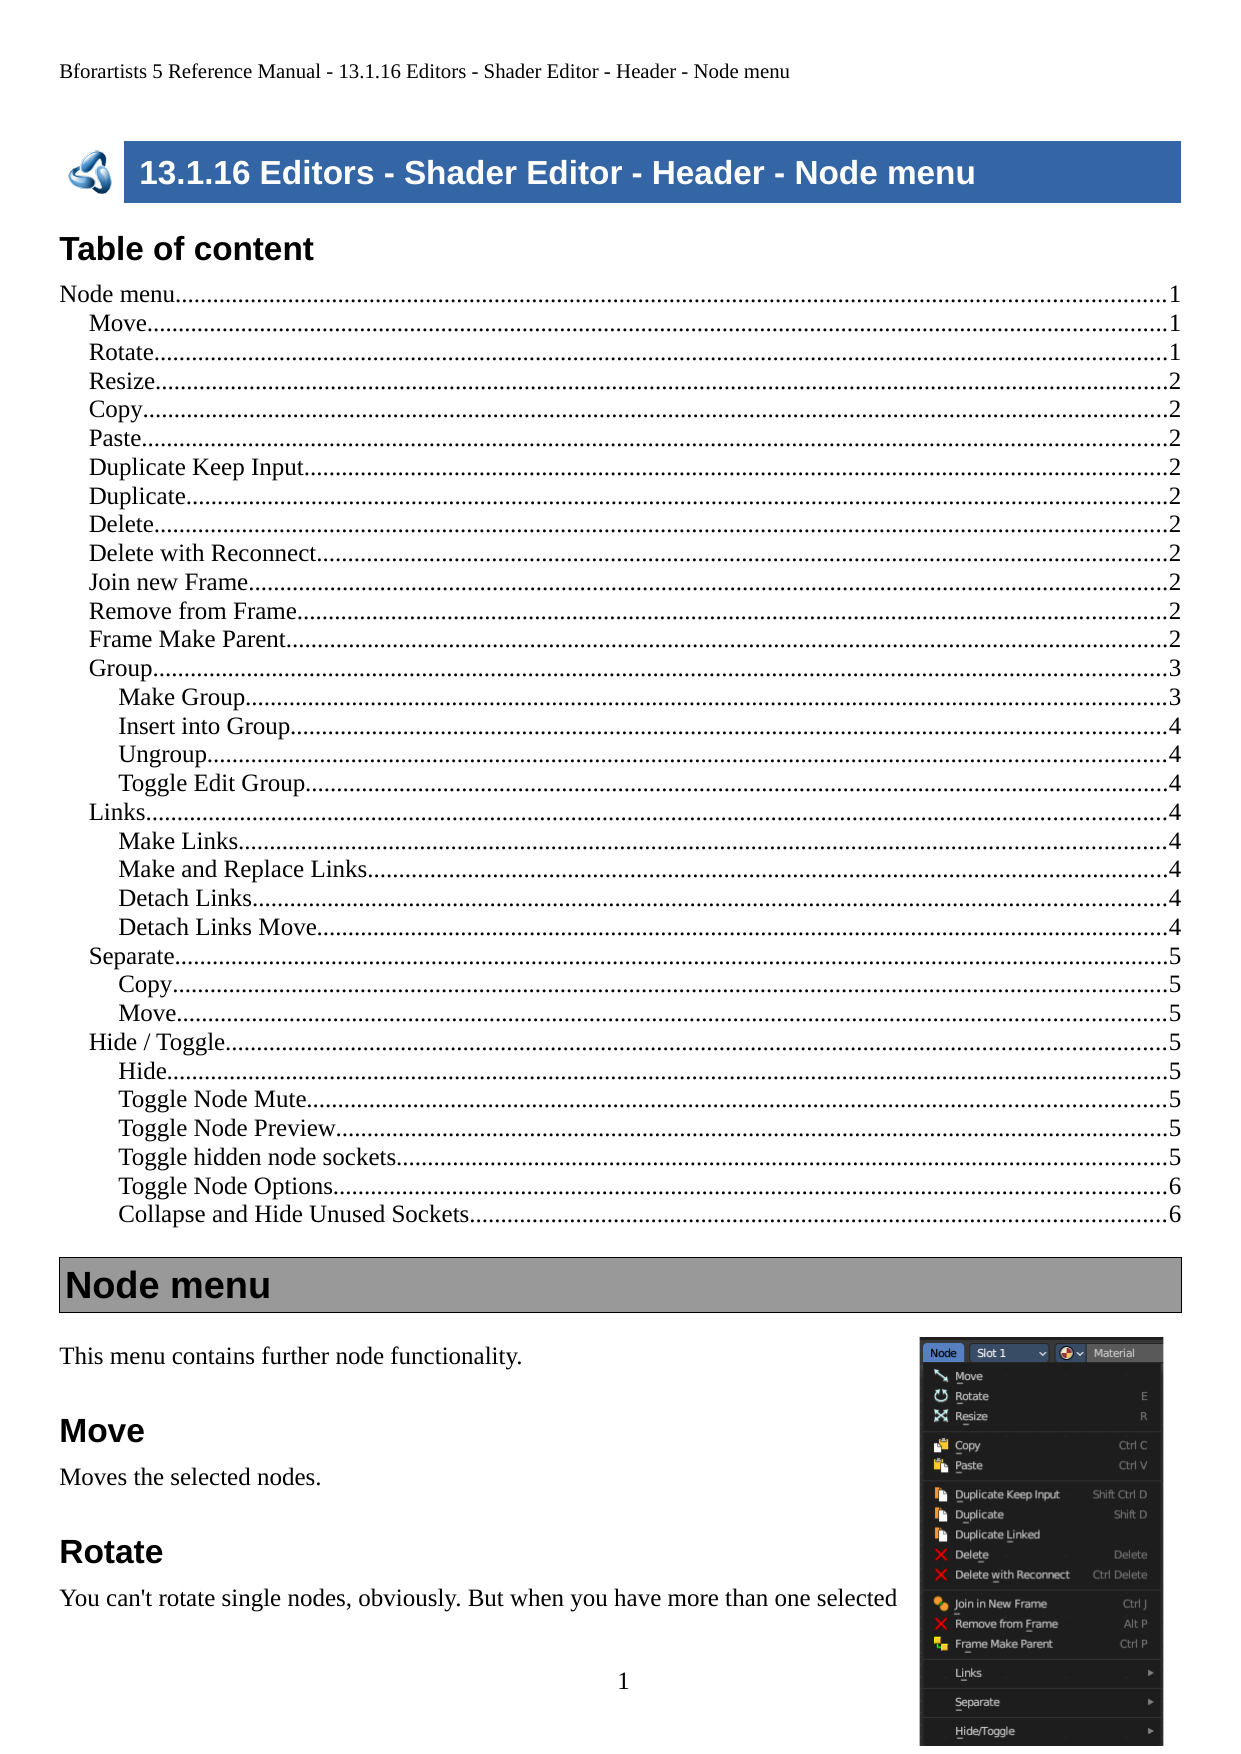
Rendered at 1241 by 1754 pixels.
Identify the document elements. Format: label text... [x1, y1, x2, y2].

text Delete with Reconnect 2 [88, 538, 1181, 567]
text Paste 2 [88, 423, 1181, 452]
text Group 3 [88, 653, 1181, 682]
text Make Links 4 [118, 826, 1181, 854]
text Rotate 1 [88, 337, 1181, 366]
text Make Group 3 [118, 682, 1181, 711]
subtitle Table of content [59, 228, 1181, 267]
text Detach Links Move 4 [118, 912, 1181, 941]
table_header [59, 141, 124, 203]
text Separate 5 [88, 941, 1181, 969]
text Copy 2 [88, 394, 1181, 423]
subtitle [1164, 1532, 1181, 1571]
picture [65, 147, 114, 197]
text Duplicate 2 [88, 481, 1181, 509]
text Toggle Edit Group 4 [118, 768, 1181, 797]
subtitle Rotate [59, 1532, 919, 1571]
text Node menu 1 [59, 279, 1181, 308]
text Move 5 [118, 998, 1181, 1027]
subtitle Move [59, 1411, 919, 1449]
text Join new Frame 2 [88, 567, 1181, 596]
text Copy 5 [118, 969, 1181, 998]
text You can't rotate single nodes, obviously. But when you have more than one selected [59, 1583, 919, 1612]
text Frame Make Parent 2 [88, 624, 1181, 653]
text Hide / Toggle 5 [88, 1027, 1181, 1056]
text Detach Links 4 [118, 883, 1181, 912]
text Resize 2 [88, 366, 1181, 394]
subtitle [1164, 1411, 1181, 1449]
text Moves the selected nodes. [59, 1462, 919, 1491]
text Toggle Node Options 6 [118, 1171, 1181, 1199]
text Insert into Group 4 [118, 711, 1181, 739]
text Collapse and Hide Unused Sockets 6 [118, 1199, 1181, 1228]
text Make and Replace Links 4 [118, 854, 1181, 883]
picture [919, 1337, 1164, 1746]
text Move 1 [88, 308, 1181, 337]
text Ungroup 4 [118, 739, 1181, 768]
table_header 13.1.16 Editors - Shader Editor - Header - Node menu [124, 141, 1181, 203]
text Remove from Frame 2 [88, 596, 1181, 624]
text Toggle hidden node sockets 5 [118, 1142, 1181, 1171]
text Links 4 [88, 797, 1181, 826]
text Toggle Node Preview 5 [118, 1113, 1181, 1142]
table_header Node menu [60, 1258, 1181, 1312]
text Delete 2 [88, 509, 1181, 538]
text Hide 5 [118, 1056, 1181, 1084]
text Duplicate Keep Input 2 [88, 452, 1181, 481]
text Toggle Node Mute 5 [118, 1084, 1181, 1113]
text This menu contains further node functionality. [59, 1341, 919, 1370]
